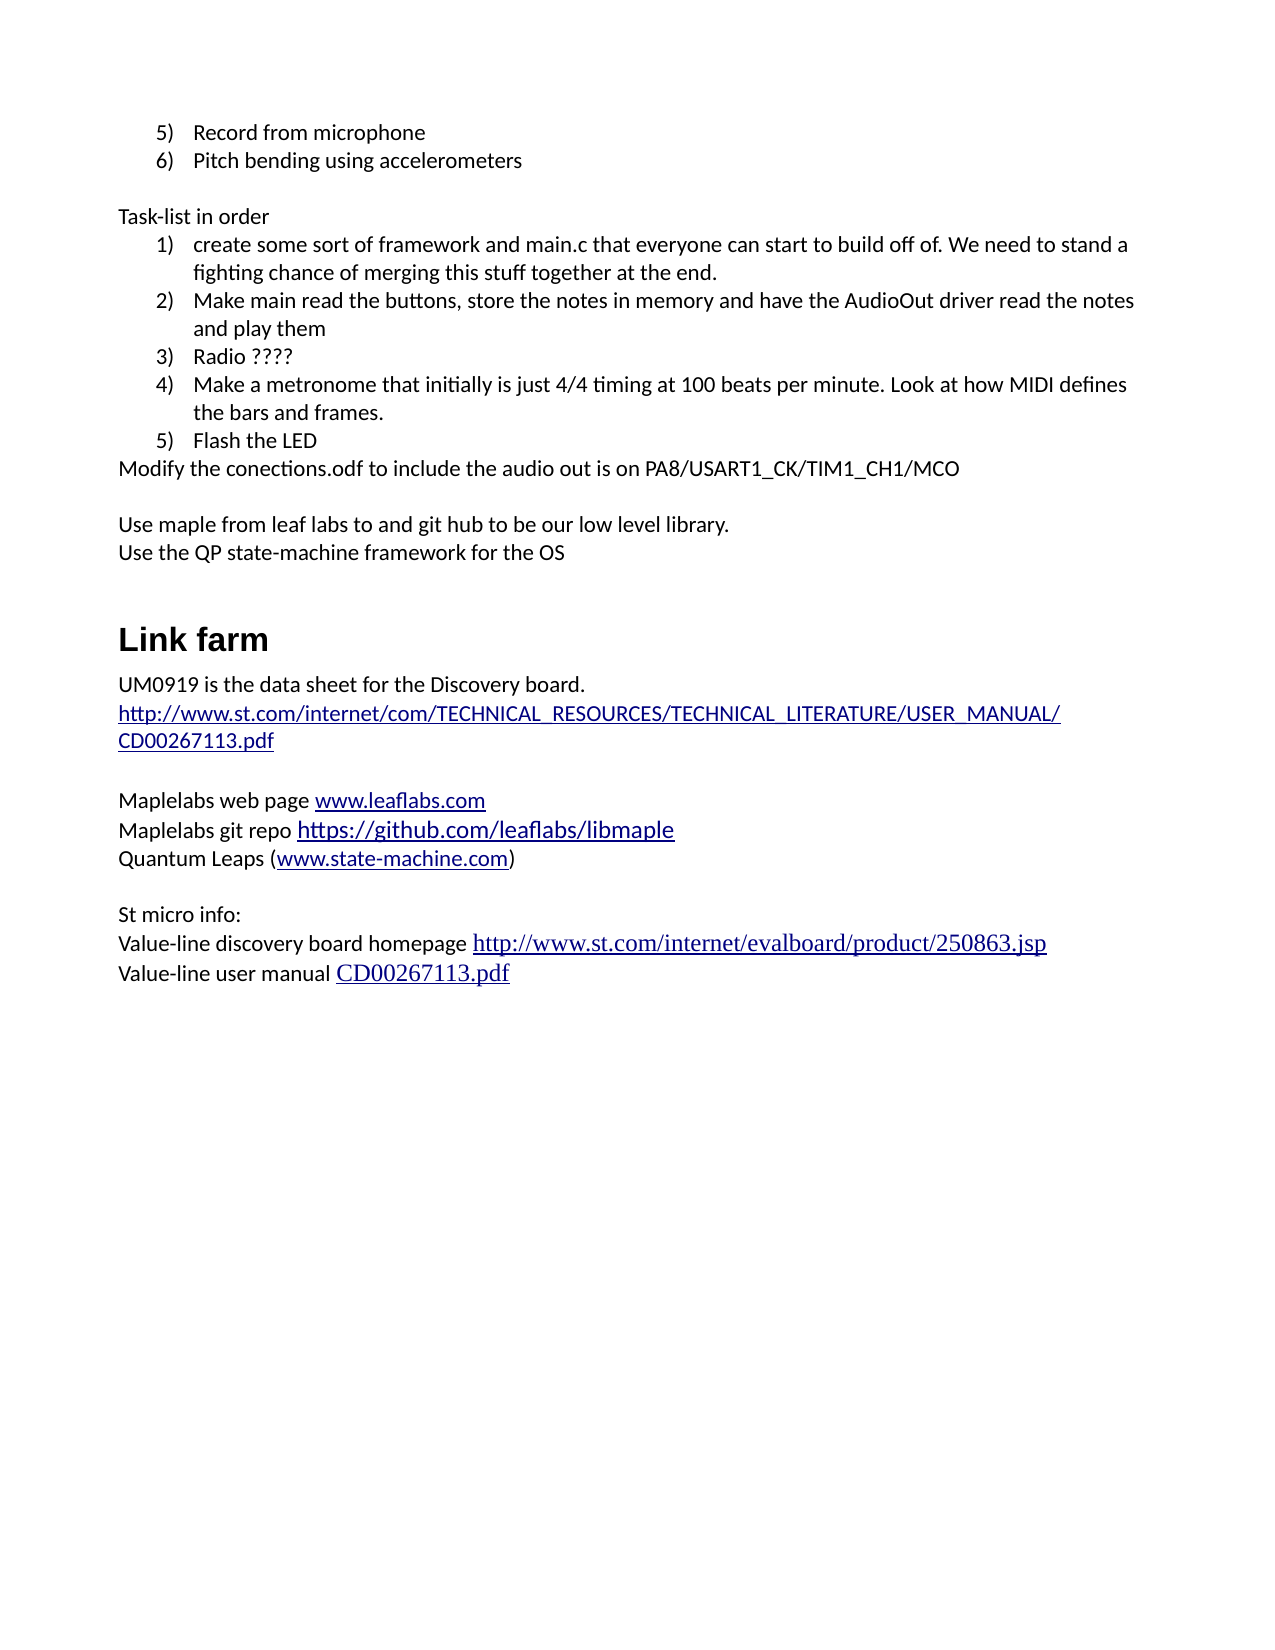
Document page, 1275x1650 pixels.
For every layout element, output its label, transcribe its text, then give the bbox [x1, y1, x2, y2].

list Make main read the buttons, store the notes in memory and have the AudioOut driver read the notes and play them [156, 286, 1157, 342]
text Use the QP state-machine framework for the OS [118, 538, 1157, 566]
list Make a metronome that initially is just 4/4 timing at 100 beats per minute. Look at how MIDI defines the bars and frames. [156, 370, 1157, 426]
text Value-line user manual CD00267113.pdf [118, 958, 1157, 987]
list Record from microphone [156, 118, 1157, 146]
text Value-line discovery board homepage http://www.st.com/internet/evalboard/product/250863.jsp [118, 928, 1157, 958]
text Maplelabs git repo https://github.com/leaflabs/libmaple [118, 814, 1157, 844]
list create some sort of framework and main.c that everyone can start to build off of. We need to stand a fighting chance of merging this stuff together at the end. [156, 230, 1157, 286]
list Flash the LED [156, 426, 1157, 454]
text Task-list in order [118, 202, 1157, 230]
list Radio ???? [156, 342, 1157, 370]
text http://www.st.com/internet/com/TECHNICAL_RESOURCES/TECHNICAL_LITERATURE/USER_MANUAL/CD00267113.pdf [118, 699, 1157, 755]
text Modify the conections.odf to include the audio out is on PA8/USART1_CK/TIM1_CH1/MCO [118, 454, 1157, 482]
text Use maple from leaf labs to and git hub to be our low level library. [118, 510, 1157, 538]
subtitle Link farm [118, 619, 1157, 658]
text St micro info: [118, 901, 1157, 928]
text UM0919 is the data sheet for the Discovery board. [118, 671, 1157, 699]
text Quantum Leaps (www.state-machine.com) [118, 844, 1157, 872]
text Maplelabs web page www.leaflabs.com [118, 786, 1157, 814]
list Pitch bending using accelerometers [156, 146, 1157, 174]
